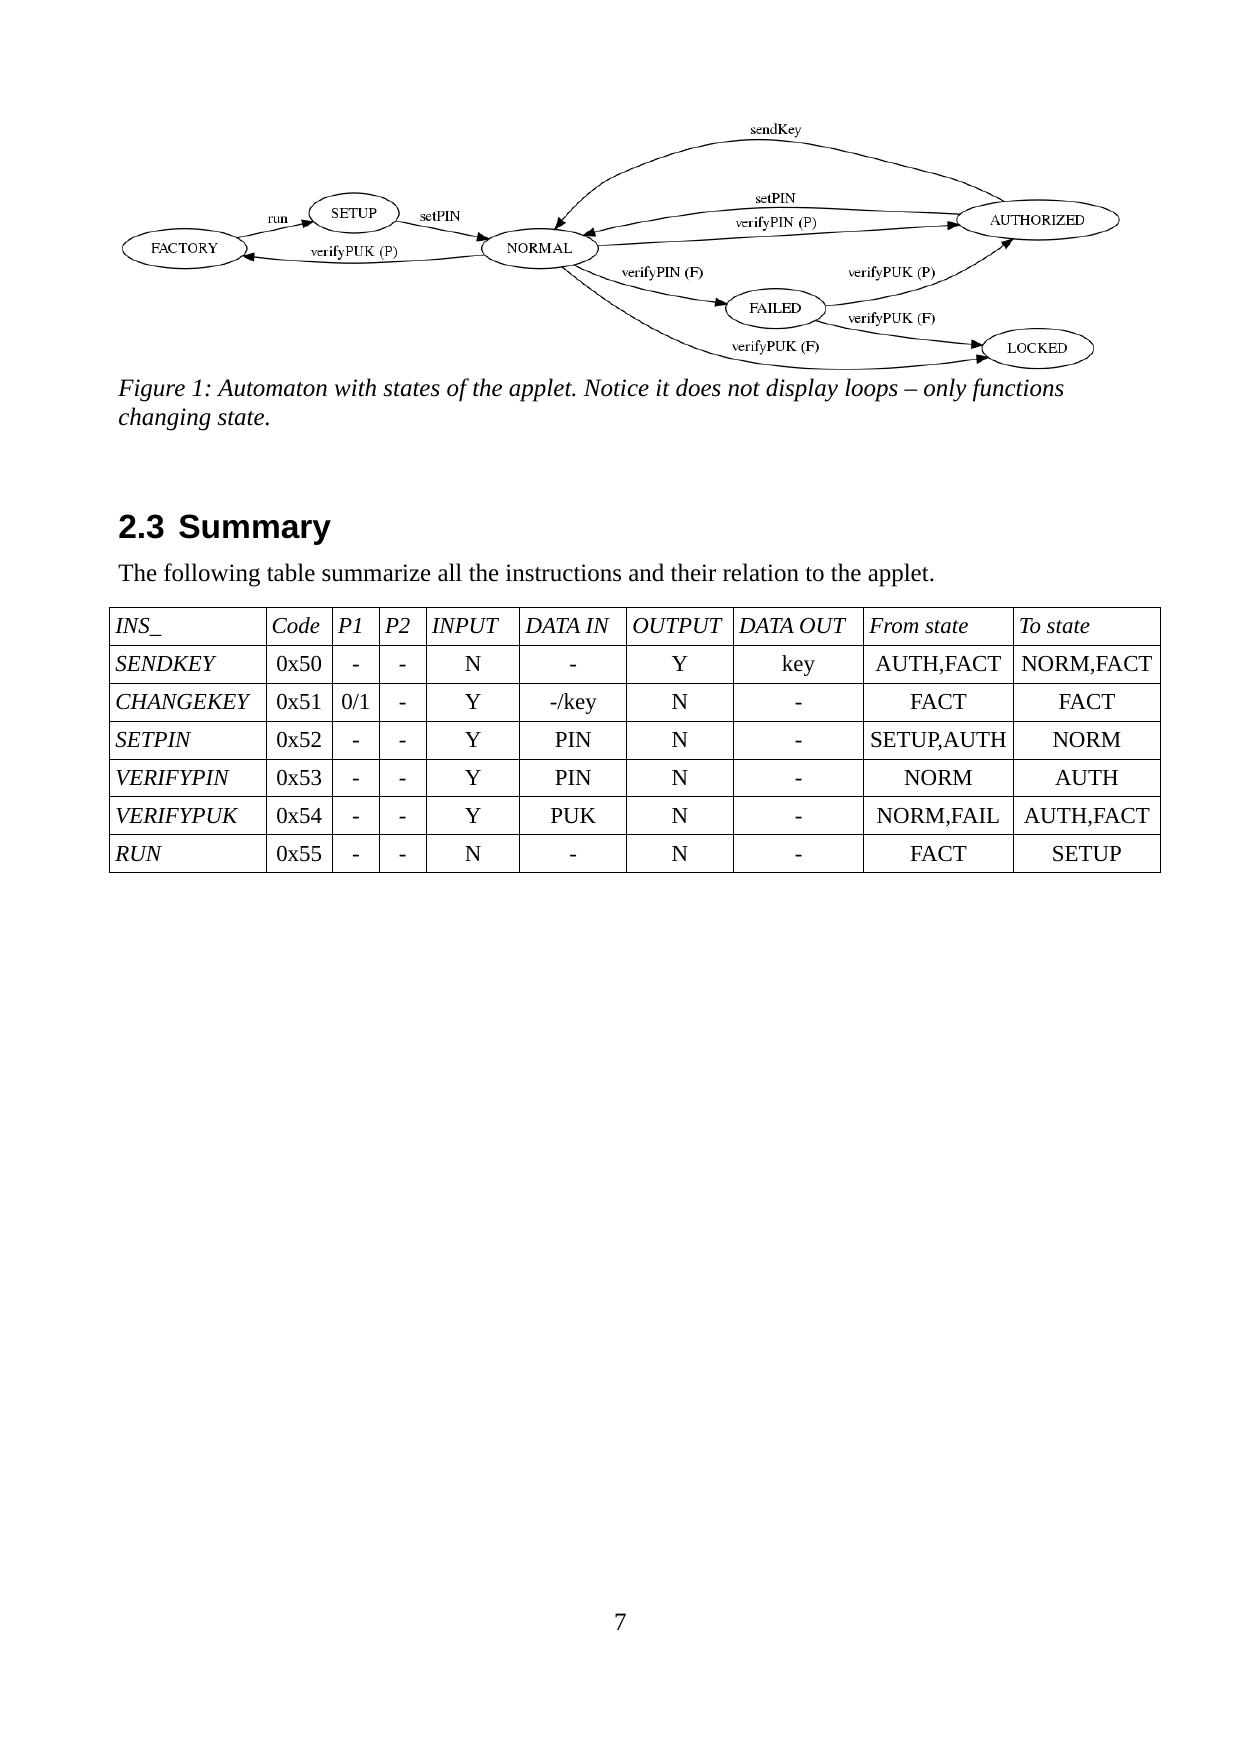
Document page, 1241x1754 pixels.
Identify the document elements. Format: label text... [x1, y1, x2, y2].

table_cell 0x53 [267, 760, 332, 796]
table_cell AUTH,FACT [864, 646, 1013, 683]
table_cell - [380, 722, 426, 758]
table_cell - [380, 835, 426, 872]
table_cell 0x51 [267, 684, 332, 721]
table_cell - [734, 684, 863, 721]
table_cell N [627, 722, 733, 758]
table_cell N [627, 684, 733, 721]
table_header To state [1014, 608, 1160, 645]
table_cell AUTH,FACT [1014, 797, 1160, 834]
table_cell - [333, 835, 379, 872]
table_cell 0x55 [267, 835, 332, 872]
table_cell FACT [1014, 684, 1160, 721]
table_cell 0x54 [267, 797, 332, 834]
table_cell 0x50 [267, 646, 332, 683]
table_cell - [380, 646, 426, 683]
table_cell -/key [520, 684, 626, 721]
table_header INPUT [427, 608, 519, 645]
table_cell SETUP [1014, 835, 1160, 872]
table_cell Y [427, 797, 519, 834]
table_cell - [380, 797, 426, 834]
table_cell N [627, 835, 733, 872]
table_header From state [864, 608, 1013, 645]
table_cell FACT [864, 684, 1013, 721]
table_cell VERIFYPIN [110, 760, 266, 796]
table_cell NORM [1014, 722, 1160, 758]
table_cell - [734, 835, 863, 872]
table_cell - [734, 760, 863, 796]
table_cell NORM [864, 760, 1013, 796]
table_cell - [520, 646, 626, 683]
table_cell 0/1 [333, 684, 379, 721]
table_cell - [333, 646, 379, 683]
table_cell - [380, 760, 426, 796]
table_cell N [627, 760, 733, 796]
table_cell N [427, 646, 519, 683]
table_cell Y [427, 760, 519, 796]
table_cell 0x52 [267, 722, 332, 758]
table_cell N [627, 797, 733, 834]
table_cell Y [627, 646, 733, 683]
table_header OUTPUT [627, 608, 733, 645]
table_cell key [734, 646, 863, 683]
table_cell CHANGEKEY [110, 684, 266, 721]
text Figure 1: Automaton with states of the applet. Notice it does not display loops – only functions changing state. [118, 374, 1122, 431]
table_cell SETUP,AUTH [864, 722, 1013, 758]
table_header INS_ [110, 608, 266, 645]
table_header P1 [333, 608, 379, 645]
table_cell PUK [520, 797, 626, 834]
picture [118, 118, 1123, 374]
table_cell SENDKEY [110, 646, 266, 683]
table_cell AUTH [1014, 760, 1160, 796]
table_header Code [267, 608, 332, 645]
table_cell Y [427, 722, 519, 758]
table_cell N [427, 835, 519, 872]
table_cell SETPIN [110, 722, 266, 758]
table_cell - [520, 835, 626, 872]
table_cell - [333, 722, 379, 758]
table_cell - [333, 760, 379, 796]
table_cell - [333, 797, 379, 834]
text The following table summarize all the instructions and their relation to the applet. [118, 558, 1122, 586]
table_cell VERIFYPUK [110, 797, 266, 834]
table_cell NORM,FAIL [864, 797, 1013, 834]
table_header P2 [380, 608, 426, 645]
table_cell FACT [864, 835, 1013, 872]
table_cell Y [427, 684, 519, 721]
table_cell PIN [520, 722, 626, 758]
table_cell NORM,FACT [1014, 646, 1160, 683]
table_cell - [734, 797, 863, 834]
table_cell RUN [110, 835, 266, 872]
table_cell PIN [520, 760, 626, 796]
table_cell - [380, 684, 426, 721]
subtitle Summary [118, 507, 1122, 545]
table_header DATA OUT [734, 608, 863, 645]
table_header DATA IN [520, 608, 626, 645]
table_cell - [734, 722, 863, 758]
